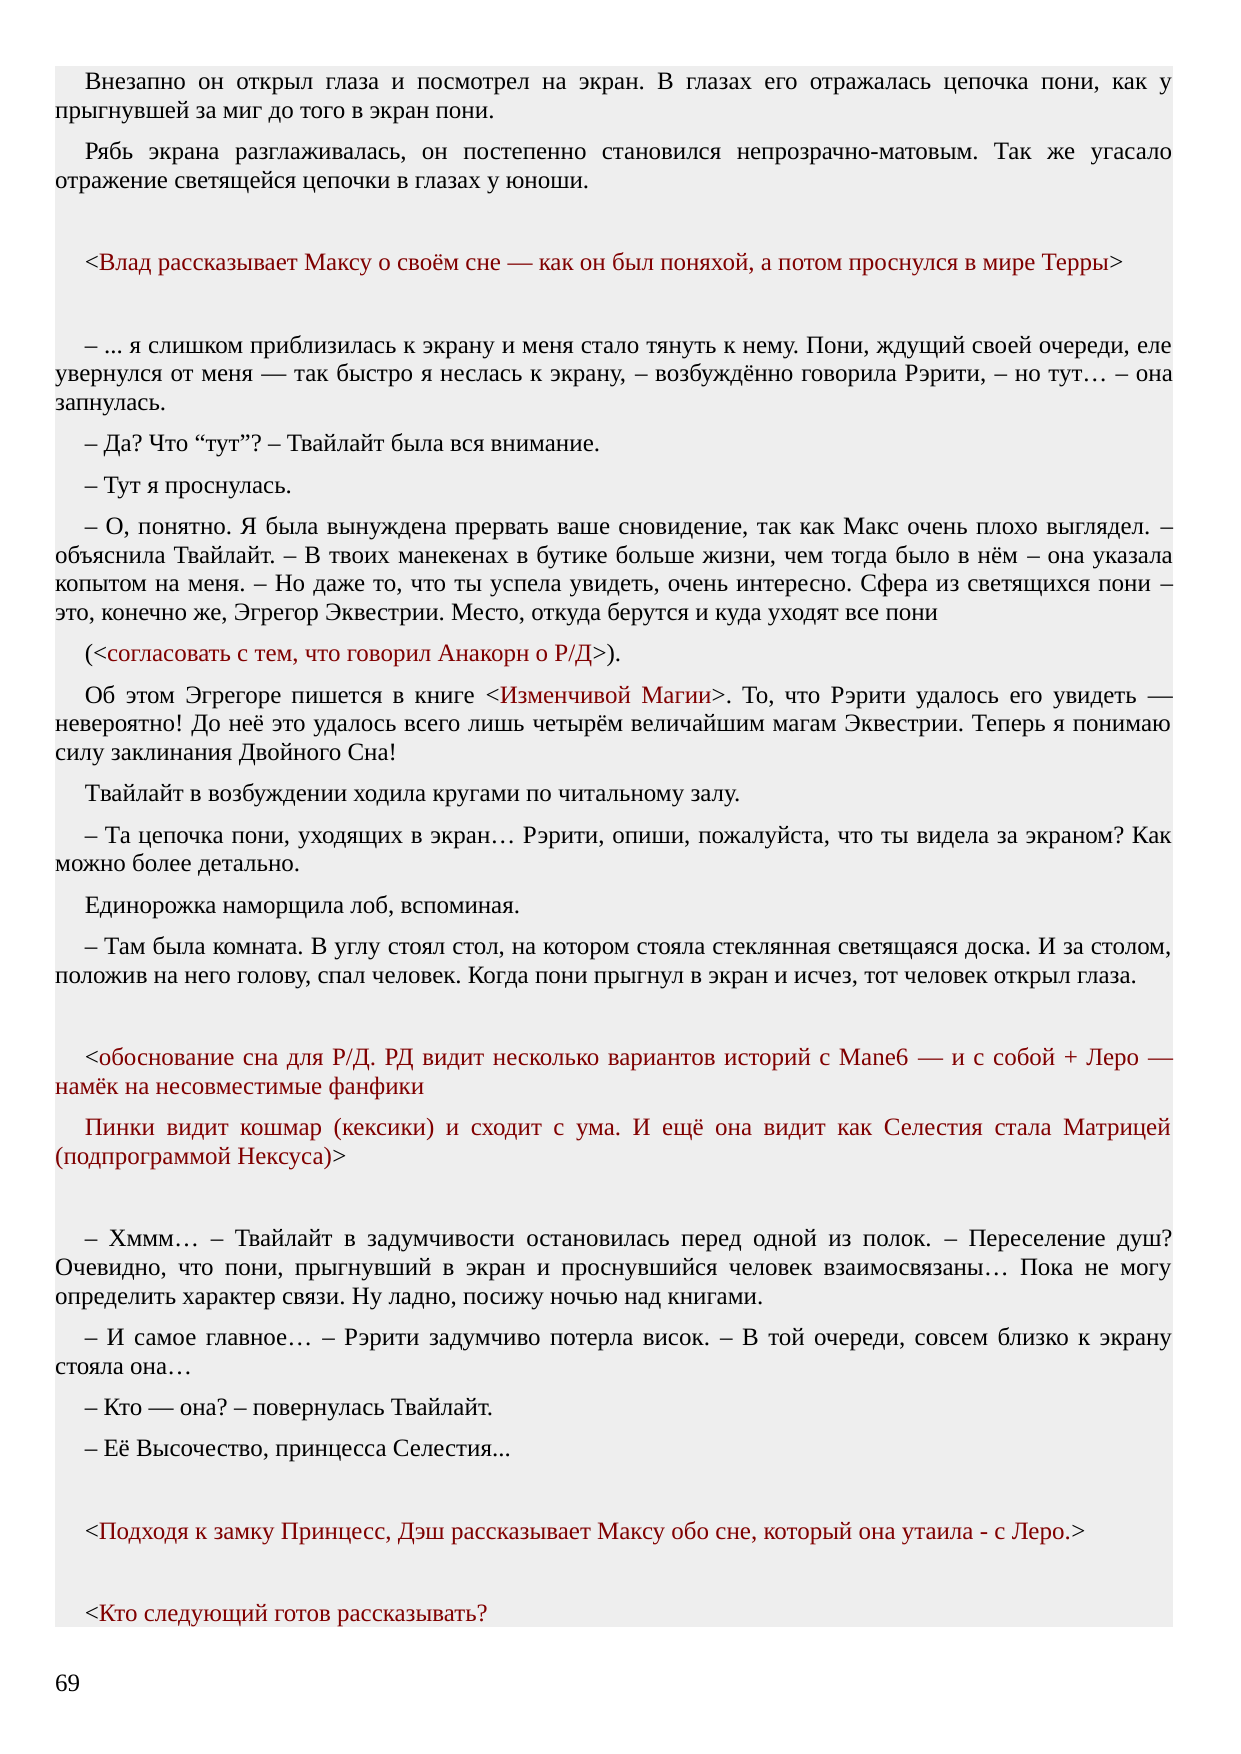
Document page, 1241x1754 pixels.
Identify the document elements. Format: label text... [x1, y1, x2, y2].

text Твайлайт в возбуждении ходила кругами по читальному залу. [55, 778, 1173, 807]
text – Там была комната. В углу стоял стол, на котором стояла стеклянная светящаяся доска. И за столом, положив на него голову, спал человек. Когда пони прыгнул в экран и исчез, тот человек открыл глаза. [55, 931, 1173, 988]
text Единорожка наморщила лоб, вспоминая. [55, 890, 1173, 918]
text – О, понятно. Я была вынуждена прервать ваше сновидение, так как Макс очень плохо выглядел. – объяснила Твайлайт. – В твоих манекенах в бутике больше жизни, чем тогда было в нём – она указала копытом на меня. – Но даже то, что ты успела увидеть, очень интересно. Сфера из светящихся пони – это, конечно же, Эгрегор Эквестрии. Место, откуда берутся и куда уходят все пони [55, 511, 1173, 626]
text – Её Высочество, принцесса Селестия... [55, 1433, 1173, 1462]
text – Хммм… – Твайлайт в задумчивости остановилась перед одной из полок. – Переселение душ? Очевидно, что пони, прыгнувший в экран и проснувшийся человек взаимосвязаны… Пока не могу определить характер связи. Ну ладно, посижу ночью над книгами. [55, 1223, 1173, 1310]
text Внезапно он открыл глаза и посмотрел на экран. В глазах его отражалась цепочка пони, как у прыгнувшей за миг до того в экран пони. [55, 66, 1173, 123]
text Рябь экрана разглаживалась, он постепенно становился непрозрачно-матовым. Так же угасало отражение светящейся цепочки в глазах у юноши. [55, 136, 1173, 193]
text Пинки видит кошмар (кексики) и сходит с ума. И ещё она видит как Селестия стала Матрицей (подпрограммой Нексуса)> [55, 1112, 1173, 1170]
text <Влад рассказывает Максу о своём сне — как он был поняхой, а потом проснулся в мире Терры> [55, 247, 1173, 276]
text – ... я слишком приблизилась к экрану и меня стало тянуть к нему. Пони, ждущий своей очереди, еле увернулся от меня — так быстро я неслась к экрану, – возбуждённо говорила Рэрити, – но тут… – она запнулась. [55, 330, 1173, 416]
text – Кто — она? – повернулась Твайлайт. [55, 1392, 1173, 1421]
text (<согласовать с тем, что говорил Анакорн о Р/Д>). [55, 638, 1173, 667]
text – И самое главное… – Рэрити задумчиво потерла висок. – В той очереди, совсем близко к экрану стояла она… [55, 1322, 1173, 1380]
text <обоснование сна для Р/Д. РД видит несколько вариантов историй с Mane6 — и с собой + Леро — намёк на несовместимые фанфики [55, 1042, 1173, 1100]
text Об этом Эгрегоре пишется в книге <Изменчивой Магии>. То, что Рэрити удалось его увидеть — невероятно! До неё это удалось всего лишь четырём величайшим магам Эквестрии. Теперь я понимаю силу заклинания Двойного Сна! [55, 680, 1173, 766]
text <Подходя к замку Принцесс, Дэш рассказывает Максу обо сне, который она утаила - с Леро.> [55, 1516, 1173, 1545]
text <Кто следующий готов рассказывать? [55, 1598, 1173, 1627]
text – Та цепочка пони, уходящих в экран… Рэрити, опиши, пожалуйста, что ты видела за экраном? Как можно более детально. [55, 820, 1173, 877]
text – Тут я проснулась. [55, 470, 1173, 498]
text – Да? Что “тут”? – Твайлайт была вся внимание. [55, 428, 1173, 457]
